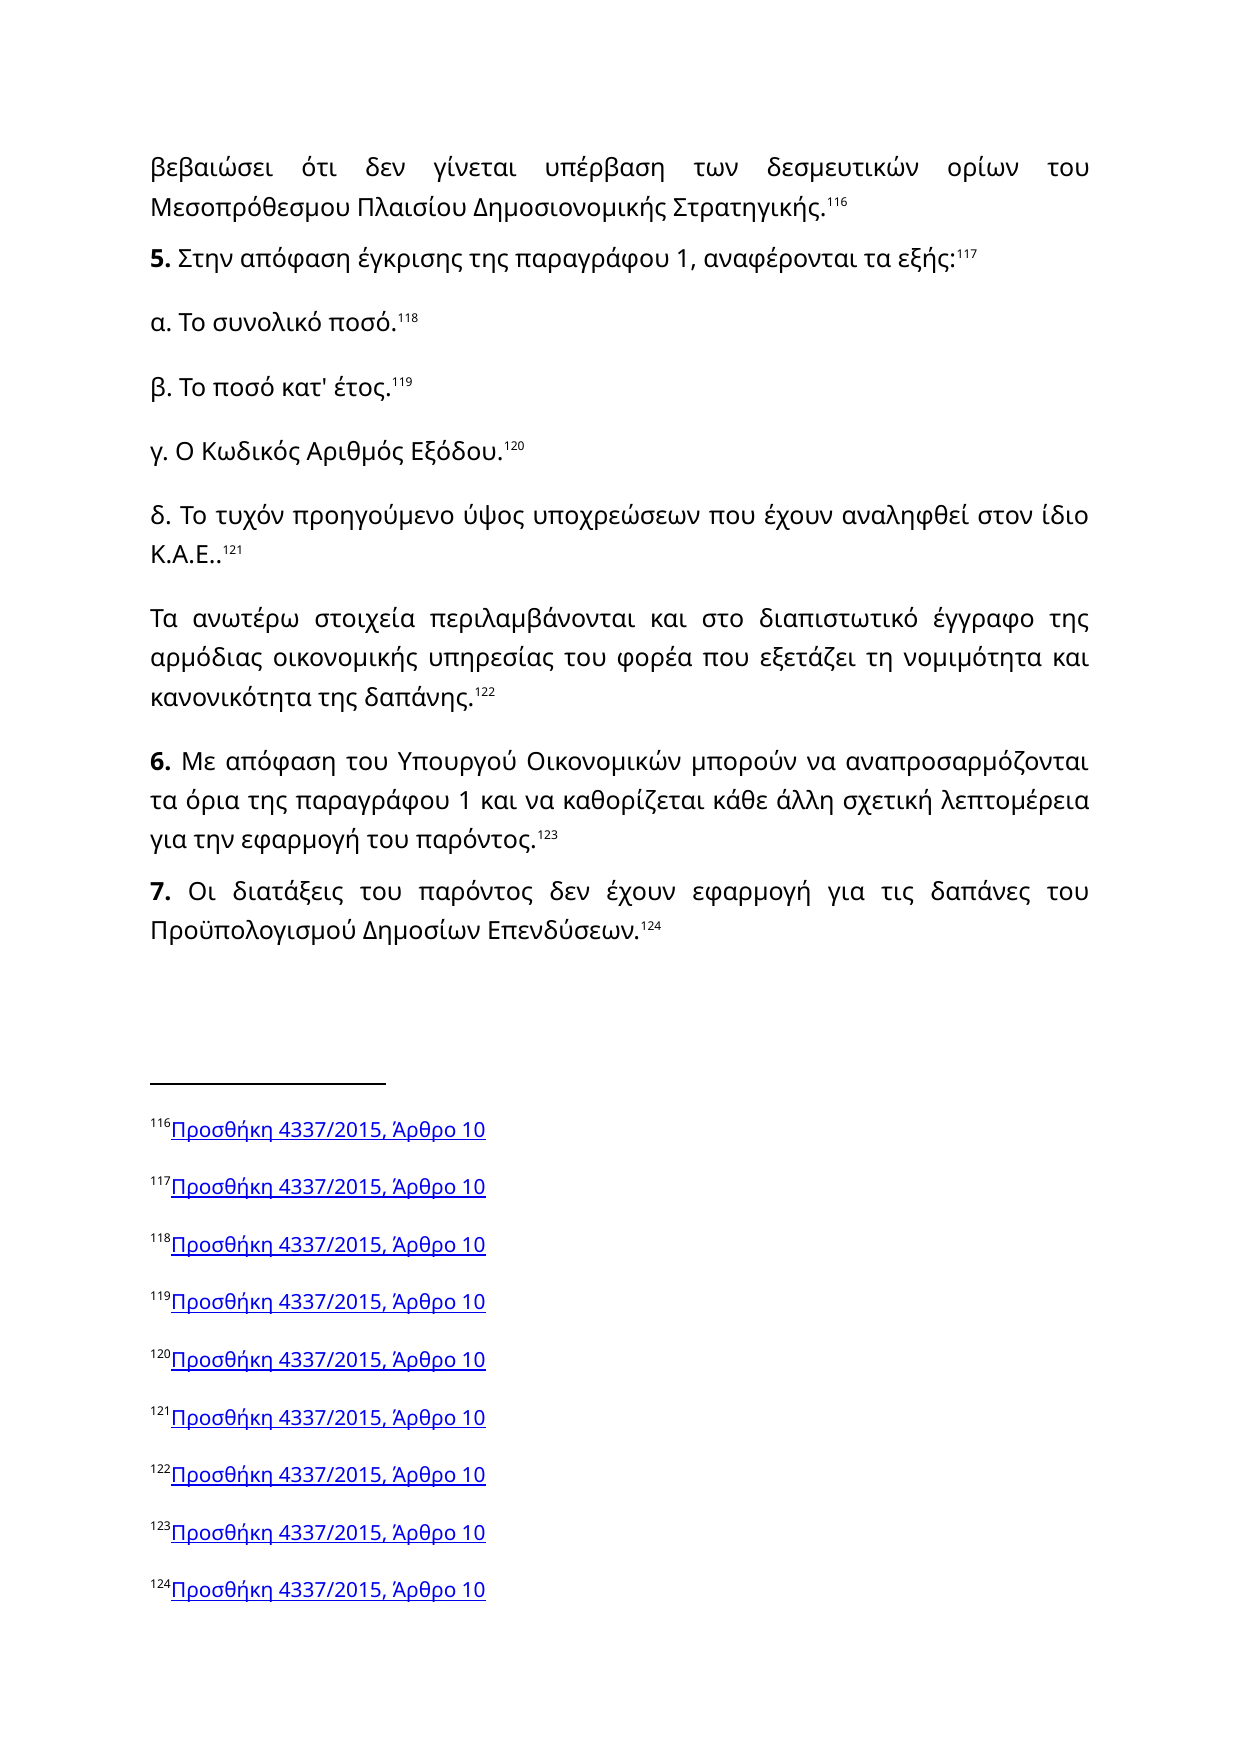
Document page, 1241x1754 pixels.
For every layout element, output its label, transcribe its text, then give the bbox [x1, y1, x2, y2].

text Προσθήκη 4337/2015, Άρθρο 10 [150, 1576, 1090, 1604]
text 6. Με απόφαση του Υπουργού Οικονομικών μπορούν να αναπροσαρμόζονται τα όρια της παραγράφου 1 και να καθορίζεται κάθε άλλη σχετική λεπτομέρεια για την εφαρμογή του παρόντος. [150, 743, 1090, 856]
text Προσθήκη 4337/2015, Άρθρο 10 [150, 1115, 1090, 1143]
text 7. Οι διατάξεις του παρόντος δεν έχουν εφαρμογή για τις δαπάνες του Προϋπολογισμού Δημοσίων Επενδύσεων. [150, 873, 1090, 947]
text Προσθήκη 4337/2015, Άρθρο 10 [150, 1230, 1090, 1258]
text δ. Το τυχόν προηγούμενο ύψος υποχρεώσεων που έχουν αναληφθεί στον ίδιο Κ.Α.Ε.. [150, 497, 1090, 571]
text Προσθήκη 4337/2015, Άρθρο 10 [150, 1403, 1090, 1431]
text Προσθήκη 4337/2015, Άρθρο 10 [150, 1345, 1090, 1373]
text Προσθήκη 4337/2015, Άρθρο 10 [150, 1287, 1090, 1316]
text α. Το συνολικό ποσό. [150, 305, 1090, 339]
text Προσθήκη 4337/2015, Άρθρο 10 [150, 1172, 1090, 1201]
text Προσθήκη 4337/2015, Άρθρο 10 [150, 1518, 1090, 1546]
text Προσθήκη 4337/2015, Άρθρο 10 [150, 1460, 1090, 1489]
text γ. Ο Κωδικός Αριθμός Εξόδου. [150, 433, 1090, 467]
text Τα ανωτέρω στοιχεία περιλαμβάνονται και στο διαπιστωτικό έγγραφο της αρμόδιας οικονομικής υπηρεσίας του φορέα που εξετάζει τη νομιμότητα και κανονικότητα της δαπάνης. [150, 601, 1090, 713]
text βεβαιώσει ότι δεν γίνεται υπέρβαση των δεσμευτικών ορίων του Μεσοπρόθεσμου Πλαισίου Δημοσιονομικής Στρατηγικής. [150, 150, 1090, 223]
text β. Το ποσό κατ' έτος. [150, 369, 1090, 403]
text 5. Στην απόφαση έγκρισης της παραγράφου 1, αναφέρονται τα εξής: [150, 241, 1090, 275]
